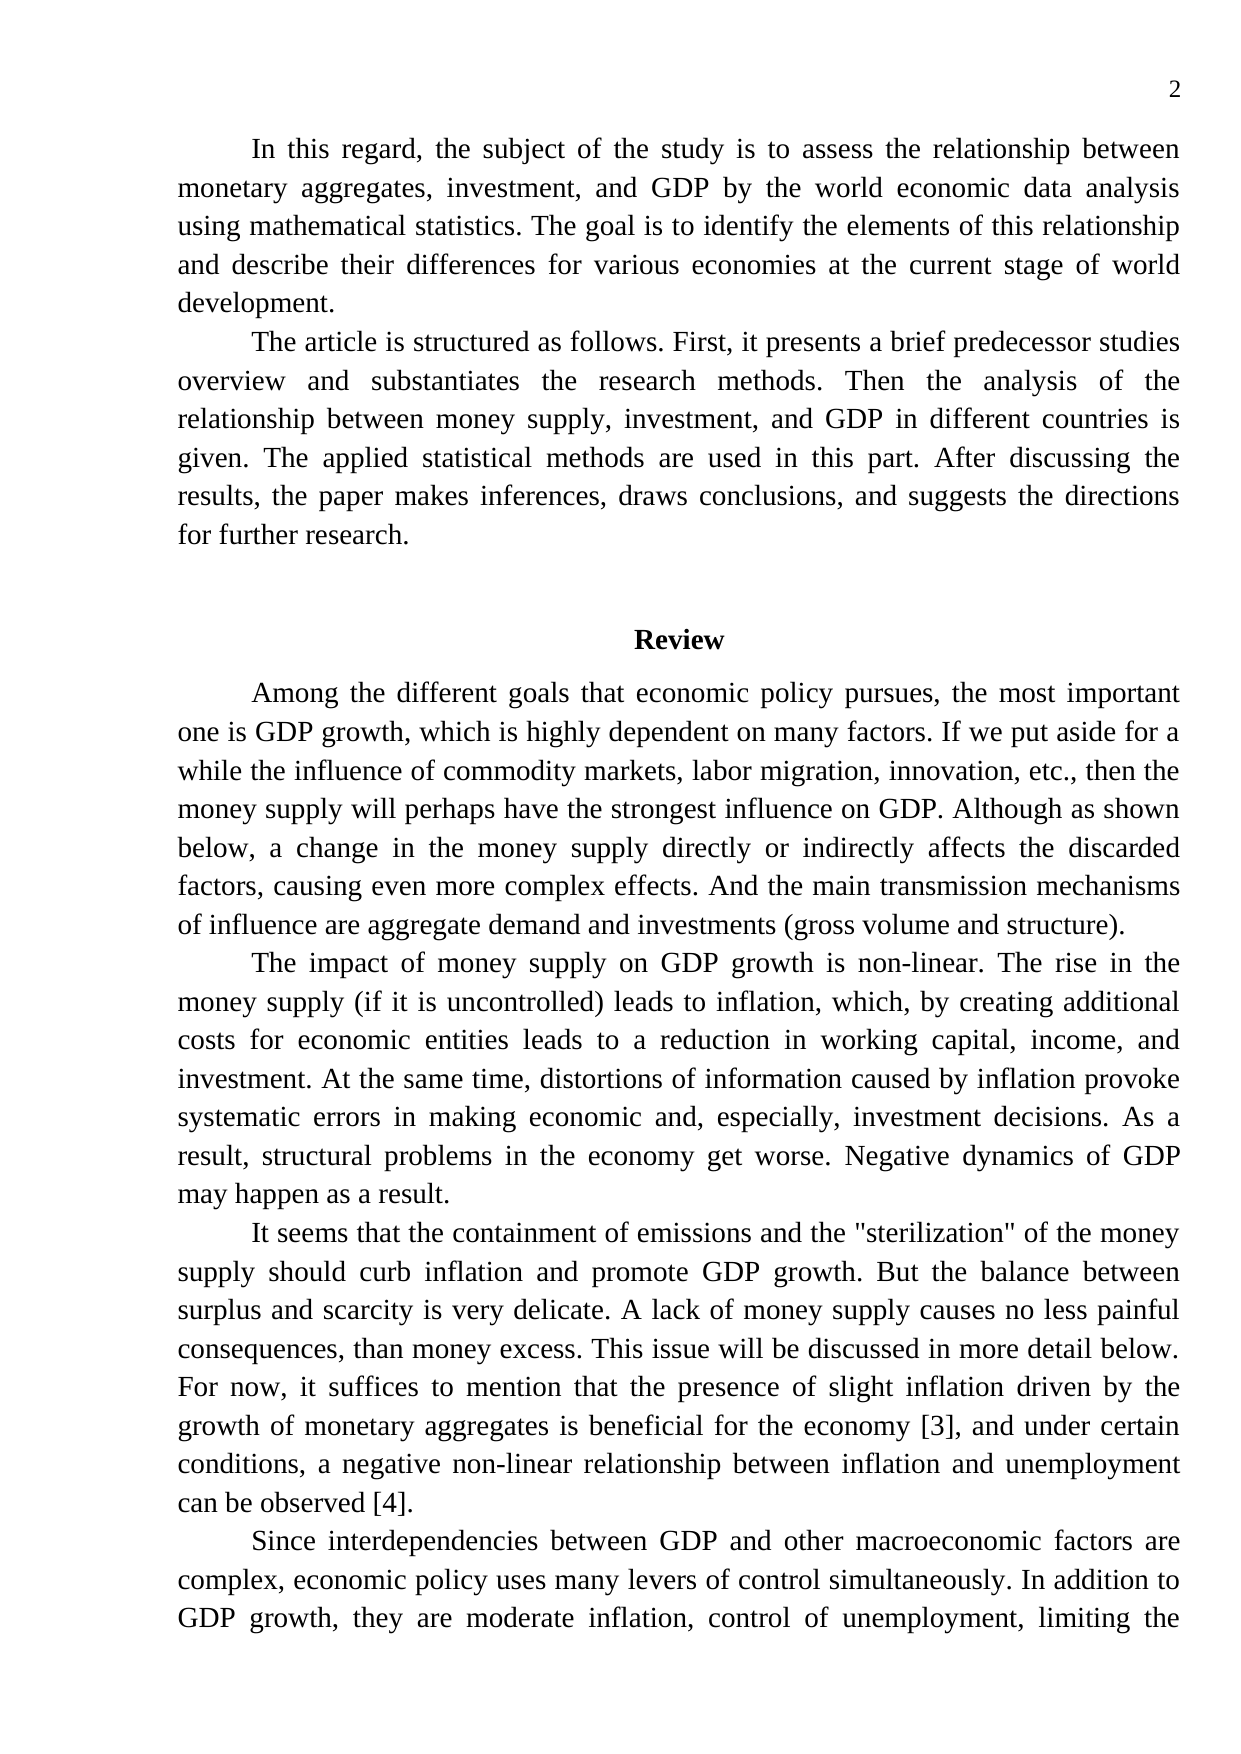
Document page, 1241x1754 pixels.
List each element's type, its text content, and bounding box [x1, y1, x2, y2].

text In this regard, the subject of the study is to assess the relationship between monetary aggregates, investment, and GDP by the world economic data analysis using mathematical statistics. The goal is to identify the elements of this relationship and describe their differences for various economies at the current stage of world development. [177, 131, 1181, 319]
text Among the different goals that economic policy pursues, the most important one is GDP growth, which is highly dependent on many factors. If we put aside for a while the influence of commodity markets, labor migration, innovation, etc., then the money supply will perhaps have the strongest influence on GDP. Although as shown below, a change in the money supply directly or indirectly affects the discarded factors, causing even more complex effects. And the main transmission mechanisms of influence are aggregate demand and investments (gross volume and structure). [177, 676, 1181, 940]
text The article is structured as follows. First, it presents a brief predecessor studies overview and substantiates the research methods. Then the analysis of the relationship between money supply, investment, and GDP in different countries is given. The applied statistical methods are used in this part. After discussing the results, the paper makes inferences, draws conclusions, and suggests the directions for further research. [177, 324, 1181, 550]
text It seems that the containment of emissions and the "sterilization" of the money supply should curb inflation and promote GDP growth. But the balance between surplus and scarcity is very delicate. A lack of money supply causes no less painful consequences, than money excess. This issue will be discussed in more detail below. For now, it suffices to mention that the presence of slight inflation driven by the growth of monetary aggregates is beneficial for the economy [3], and under certain conditions, a negative non-linear relationship between inflation and unemployment can be observed [4]. [177, 1215, 1181, 1518]
text Review [177, 622, 1181, 656]
text The impact of money supply on GDP growth is non-linear. The rise in the money supply (if it is uncontrolled) leads to inflation, which, by creating additional costs for economic entities leads to a reduction in working capital, income, and investment. At the same time, distortions of information caused by inflation provoke systematic errors in making economic and, especially, investment decisions. As a result, structural problems in the economy get worse. Negative dynamics of GDP may happen as a result. [177, 945, 1181, 1210]
text Since interdependencies between GDP and other macroeconomic factors are complex, economic policy uses many levers of control simultaneously. In addition to GDP growth, they are moderate inflation, control of unemployment, limiting the [177, 1523, 1181, 1634]
